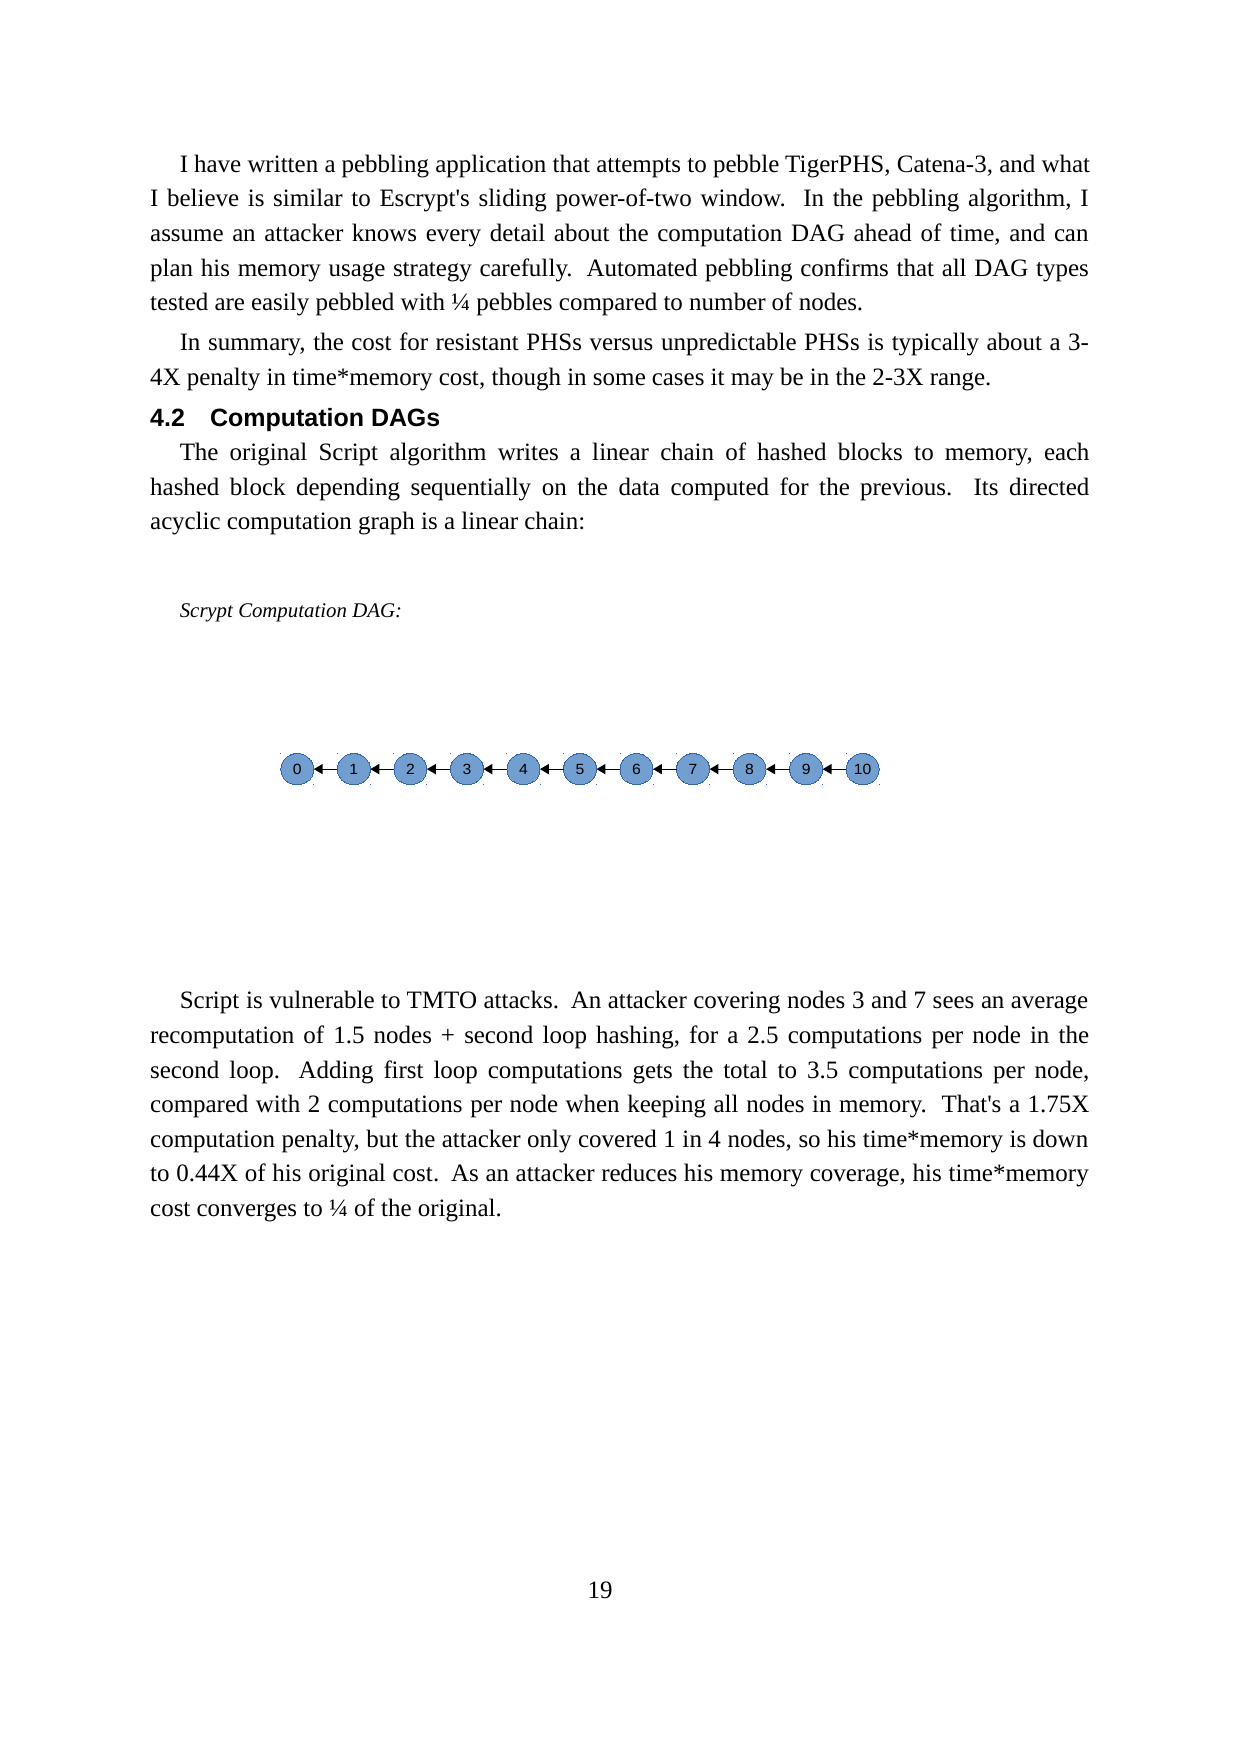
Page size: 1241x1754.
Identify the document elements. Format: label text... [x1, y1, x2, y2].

text Script is vulnerable to TMTO attacks. An attacker covering nodes 3 and 7 sees an average recomputation of 1.5 nodes + second loop hashing, for a 2.5 computations per node in the second loop. Adding first loop computations gets the total to 3.5 computations per node, compared with 2 computations per node when keeping all nodes in memory. That's a 1.75X computation penalty, but the attacker only covered 1 in 4 nodes, so his time*memory is down to 0.44X of his original cost. As an attacker reduces his memory coverage, his time*memory cost converges to ¼ of the original. [150, 987, 1091, 1222]
text The original Script algorithm writes a linear chain of hashed blocks to memory, each hashed block depending sequentially on the data computed for the previous. Its directed acyclic computation graph is a linear chain: [150, 438, 1091, 535]
subtitle Computation DAGs [150, 403, 1091, 431]
text Scrypt Computation DAG: [179, 599, 1007, 622]
text In summary, the cost for resistant PHSs versus unpredictable PHSs is typically about a 3-4X penalty in time*memory cost, though in some cases it may be in the 2-3X range. [150, 328, 1091, 390]
text I have written a pebbling application that attempts to pebble TigerPHS, Catena-3, and what I believe is similar to Escrypt's sliding power-of-two window. In the pebbling algorithm, I assume an attacker knows every detail about the computation DAG ahead of time, and can plan his memory usage strategy carefully. Automated pebbling confirms that all DAG types tested are easily pebbled with ¼ pebbles compared to number of nodes. [150, 150, 1091, 316]
